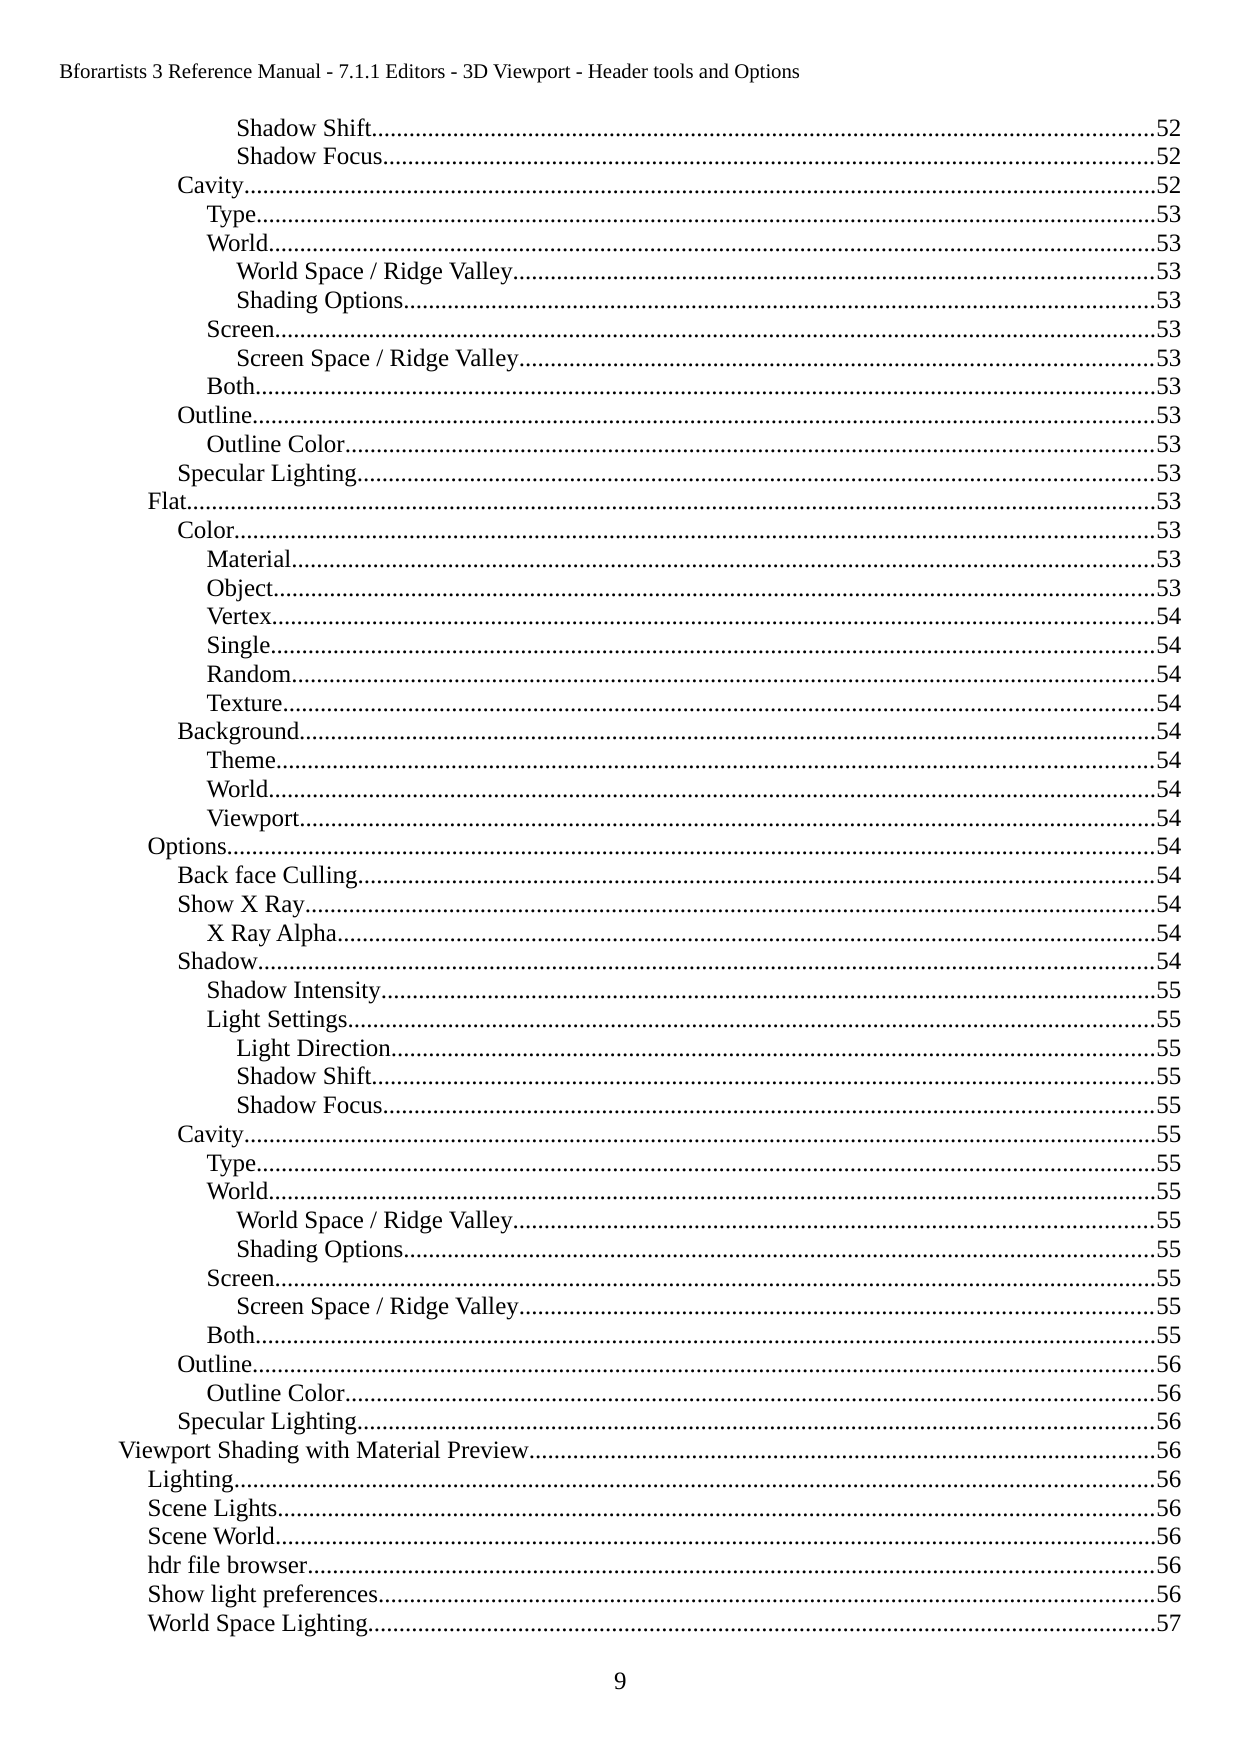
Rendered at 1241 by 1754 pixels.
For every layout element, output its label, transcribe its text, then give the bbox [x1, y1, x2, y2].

text Outline Color 56 [206, 1378, 1181, 1406]
text Outline 56 [177, 1349, 1181, 1378]
text Type 55 [206, 1148, 1181, 1176]
text Material 53 [206, 544, 1181, 573]
text Scene Lights 56 [147, 1493, 1181, 1521]
text Outline 53 [177, 400, 1181, 429]
text World 53 [206, 228, 1181, 256]
text Shadow Focus 52 [236, 141, 1181, 170]
text Both 55 [206, 1320, 1181, 1349]
text Lighting 56 [147, 1464, 1181, 1493]
text Back face Culling 54 [177, 860, 1181, 889]
text Light Direction 55 [236, 1033, 1181, 1061]
text Screen 55 [206, 1263, 1181, 1291]
text Flat 53 [147, 486, 1181, 515]
text Shadow Focus 55 [236, 1090, 1181, 1119]
text Cavity 52 [177, 170, 1181, 199]
text Screen Space / Ridge Valley 53 [236, 343, 1181, 371]
text hdr file browser 56 [147, 1550, 1181, 1579]
text World 54 [206, 774, 1181, 803]
text Screen Space / Ridge Valley 55 [236, 1291, 1181, 1320]
text Shadow 54 [177, 946, 1181, 975]
text World Space / Ridge Valley 55 [236, 1205, 1181, 1234]
text Shadow Shift 52 [236, 113, 1181, 141]
text World Space Lighting 57 [147, 1608, 1181, 1636]
text Type 53 [206, 199, 1181, 228]
text Show X Ray 54 [177, 889, 1181, 918]
text Show light preferences 56 [147, 1579, 1181, 1608]
text Screen 53 [206, 314, 1181, 343]
text Light Settings 55 [206, 1004, 1181, 1033]
text Specular Lighting 53 [177, 458, 1181, 486]
text Outline Color 53 [206, 429, 1181, 458]
text World 55 [206, 1176, 1181, 1205]
text Background 54 [177, 716, 1181, 745]
text Vertex 54 [206, 601, 1181, 630]
text Scene World 56 [147, 1521, 1181, 1550]
text Random 54 [206, 659, 1181, 688]
text Shadow Intensity 55 [206, 975, 1181, 1004]
text Viewport Shading with Material Preview 56 [118, 1435, 1181, 1464]
text Theme 54 [206, 745, 1181, 774]
text Viewport 54 [206, 803, 1181, 831]
text Object 53 [206, 573, 1181, 601]
text X Ray Alpha 54 [206, 918, 1181, 946]
text Color 53 [177, 515, 1181, 544]
text Specular Lighting 56 [177, 1406, 1181, 1435]
text World Space / Ridge Valley 53 [236, 256, 1181, 285]
text Shading Options 53 [236, 285, 1181, 314]
text Cavity 55 [177, 1119, 1181, 1148]
text Shadow Shift 55 [236, 1061, 1181, 1090]
text Texture 54 [206, 688, 1181, 716]
text Shading Options 55 [236, 1234, 1181, 1263]
text Single 54 [206, 630, 1181, 659]
text Options 54 [147, 831, 1181, 860]
text Both 53 [206, 371, 1181, 400]
